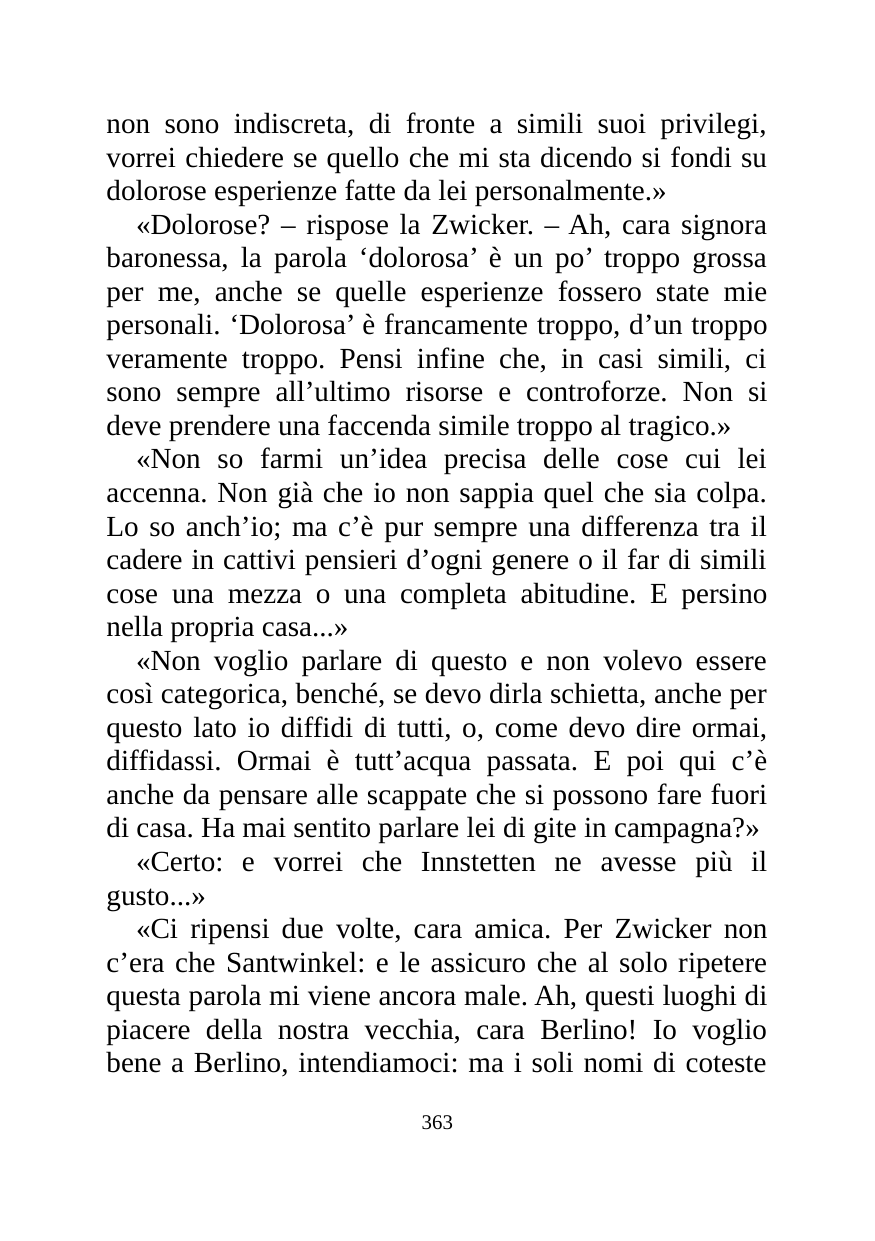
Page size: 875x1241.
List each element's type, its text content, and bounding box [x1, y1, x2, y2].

text «Dolorose? – rispose la Zwicker. – Ah, cara signora baronessa, la parola ‘dolorosa’ è un po’ troppo grossa per me, anche se quelle esperienze fossero state mie personali. ‘Dolorosa’ è francamente troppo, d’un troppo veramente troppo. Pensi infine che, in casi simili, ci sono sempre all’ultimo risorse e controforze. Non si deve prendere una faccenda simile troppo al tragico.» [106, 207, 768, 442]
text «Ci ripensi due volte, cara amica. Per Zwicker non c’era che Santwinkel: e le assicuro che al solo ripetere questa parola mi viene ancora male. Ah, questi luoghi di piacere della nostra vecchia, cara Berlino! Io voglio bene a Berlino, intendiamoci: ma i soli nomi di coteste [106, 911, 768, 1079]
text non sono indiscreta, di fronte a simili suoi privilegi, vorrei chiedere se quello che mi sta dicendo si fondi su dolorose esperienze fatte da lei personalmente.» [106, 106, 768, 207]
text «Non so farmi un’idea precisa delle cose cui lei accenna. Non già che io non sappia quel che sia colpa. Lo so anch’io; ma c’è pur sempre una differenza tra il cadere in cattivi pensieri d’ogni genere o il far di simili cose una mezza o una completa abitudine. E persino nella propria casa...» [106, 442, 768, 643]
text «Non voglio parlare di questo e non volevo essere così categorica, benché, se devo dirla schietta, anche per questo lato io diffidi di tutti, o, come devo dire ormai, diffidassi. Ormai è tutt’acqua passata. E poi qui c’è anche da pensare alle scappate che si possono fare fuori di casa. Ha mai sentito parlare lei di gite in campagna?» [106, 643, 768, 844]
text «Certo: e vorrei che Innstetten ne avesse più il gusto...» [106, 844, 768, 911]
